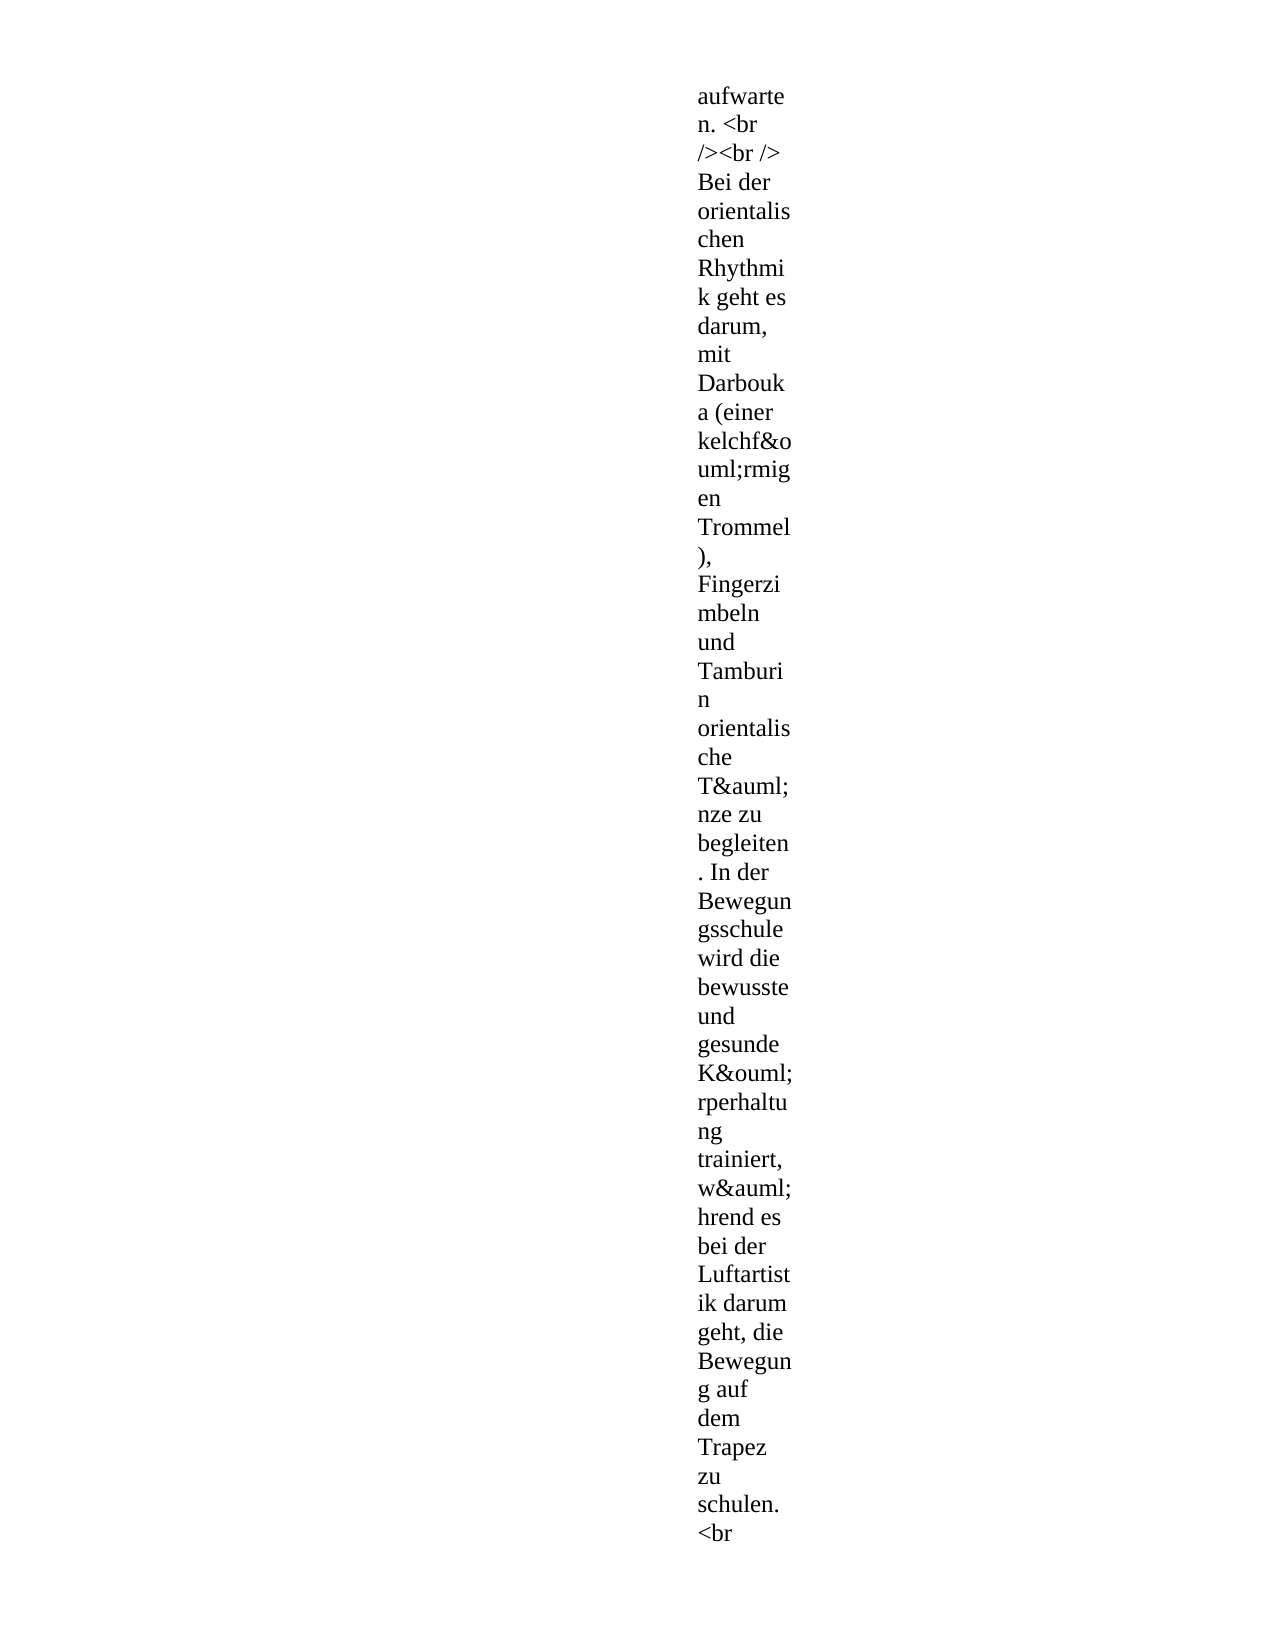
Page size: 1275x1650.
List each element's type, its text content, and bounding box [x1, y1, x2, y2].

table_cell [150, 75, 258, 1553]
table_cell [258, 75, 367, 1553]
table_cell [908, 75, 1017, 1553]
table_cell [1017, 75, 1125, 1553]
table_cell [583, 75, 692, 1553]
table_cell aufwarten. <br /><br /> Bei der orientalischen Rhythmik geht es darum, mit Darbouka (einer kelchf&ouml;rmigen Trommel), Fingerzimbeln und Tamburin orientalische T&auml;nze zu begleiten. In der Bewegungsschule wird die bewusste und gesunde K&ouml;rperhaltung trainiert, w&auml;hrend es bei der Luftartistik darum geht, die Bewegung auf dem Trapez zu schulen. <br [692, 75, 800, 1553]
table_cell [475, 75, 583, 1553]
table_cell [367, 75, 475, 1553]
table_cell [800, 75, 908, 1553]
